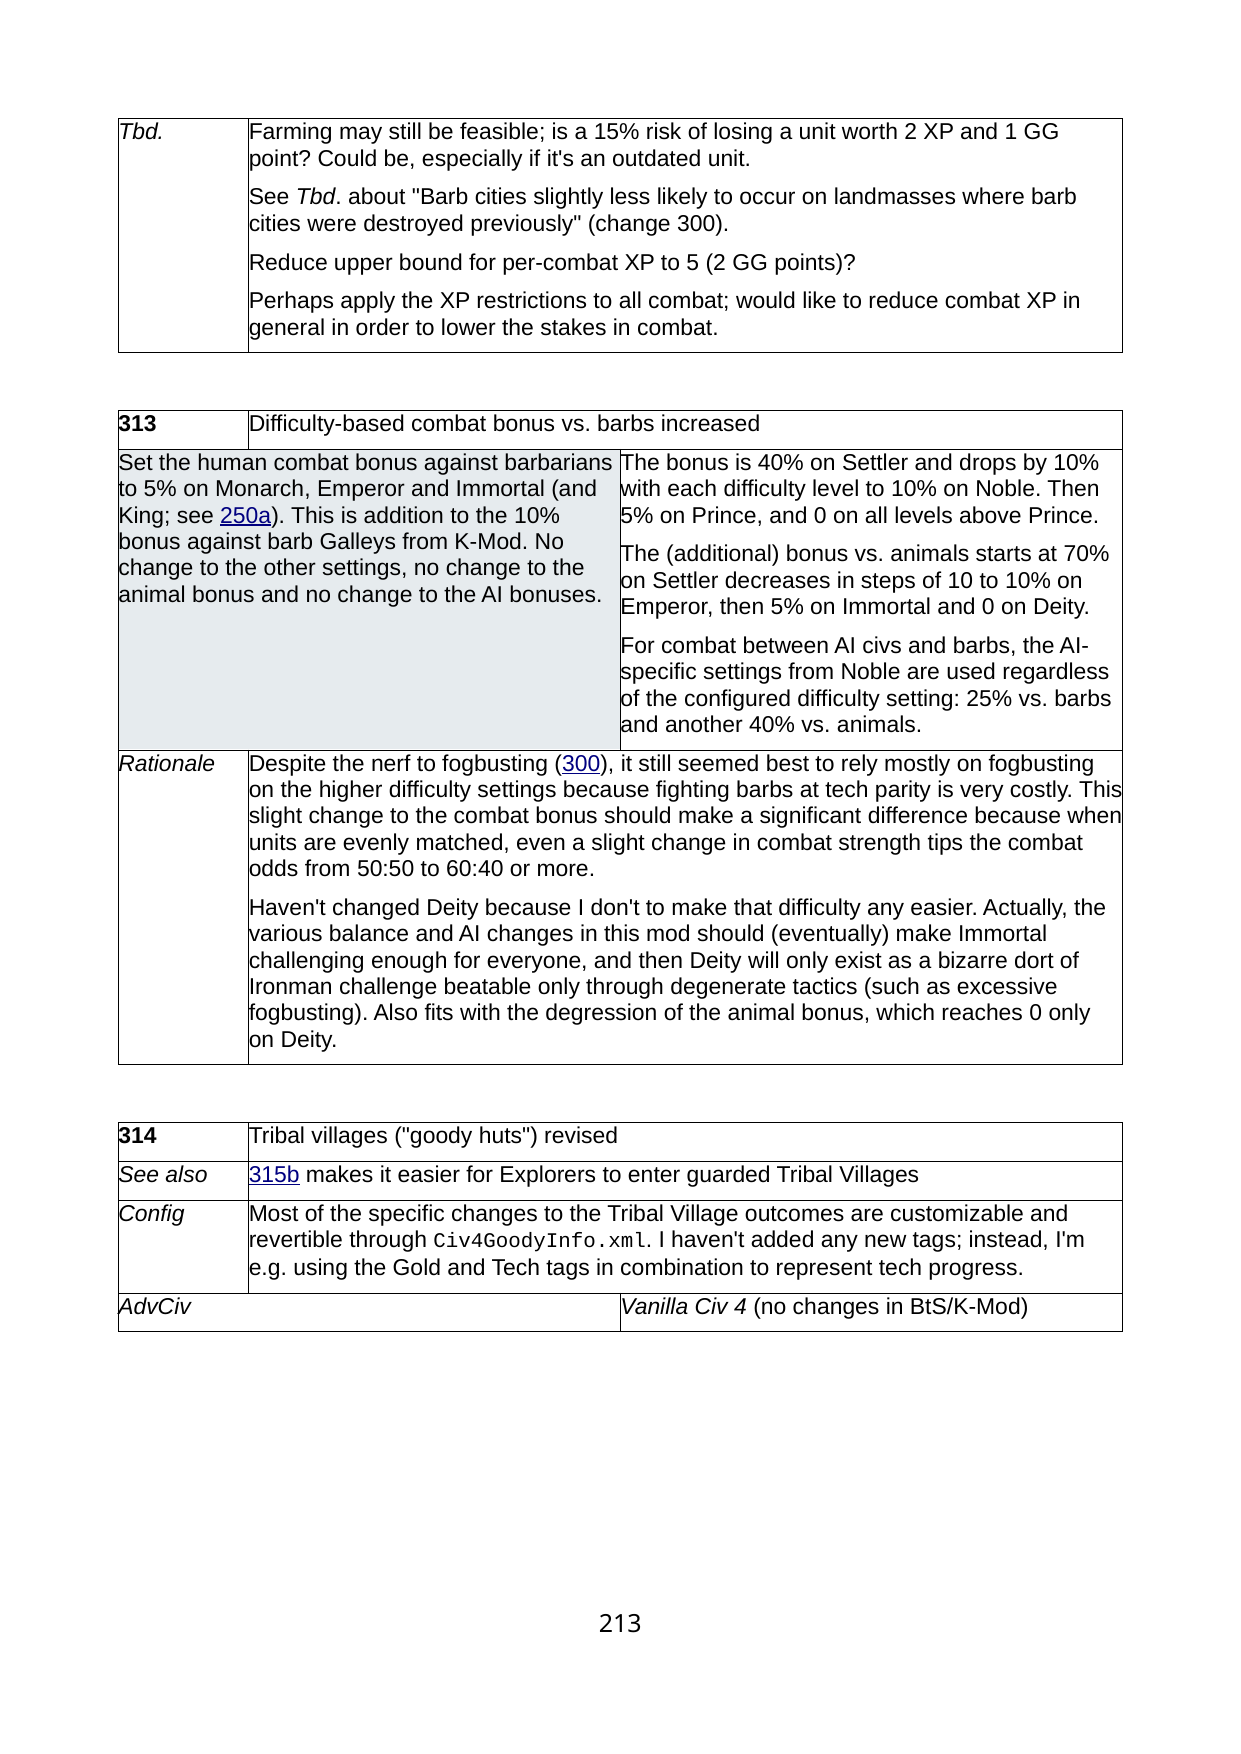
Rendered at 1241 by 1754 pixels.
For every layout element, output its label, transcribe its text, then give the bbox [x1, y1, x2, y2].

table_header 313 [119, 411, 248, 449]
table_cell See also [119, 1162, 248, 1200]
table_cell Set the human combat bonus against barbarians to 5% on Monarch, Emperor and Immortal (and King; see 250a). This is addition to the 10% bonus against barb Galleys from K-Mod. No change to the other settings, no change to the animal bonus and no change to the AI bonuses. [119, 450, 620, 749]
table_cell Rationale [119, 751, 248, 1064]
table_cell Tbd. [119, 119, 248, 352]
table_header Tribal villages ("goody huts") revised [249, 1123, 1122, 1161]
table_cell Most of the specific changes to the Tribal Village outcomes are customizable and revertible through Civ4GoodyInfo.xml. I haven't added any new tags; instead, I'm e.g. using the Gold and Tech tags in combination to represent tech progress. [249, 1201, 1122, 1293]
table_header 314 [119, 1123, 248, 1161]
table_cell The bonus is 40% on Settler and drops by 10% with each difficulty level to 10% on Noble. Then 5% on Prince, and 0 on all levels above Prince. The (additional) bonus vs. animals starts at 70% on Settler decreases in steps of 10 to 10% on Emperor, then 5% on Immortal and 0 on Deity. For combat between AI civs and barbs, the AI-specific settings from Noble are used regardless of the configured difficulty setting: 25% vs. barbs and another 40% vs. animals. [621, 450, 1122, 749]
table_cell Vanilla Civ 4 (no changes in BtS/K-Mod) [621, 1294, 1122, 1331]
table_cell Despite the nerf to fogbusting (300), it still seemed best to rely mostly on fogbusting on the higher difficulty settings because fighting barbs at tech parity is very costly. This slight change to the combat bonus should make a significant difference because when units are evenly matched, even a slight change in combat strength tips the combat odds from 50:50 to 60:40 or more. Haven't changed Deity because I don't to make that difficulty any easier. Actually, the various balance and AI changes in this mod should (eventually) make Immortal challenging enough for everyone, and then Deity will only exist as a bizarre dort of Ironman challenge beatable only through degenerate tactics (such as excessive fogbusting). Also fits with the degression of the animal bonus, which reaches 0 only on Deity. [249, 751, 1122, 1064]
table_cell Farming may still be feasible; is a 15% risk of losing a unit worth 2 XP and 1 GG point? Could be, especially if it's an outdated unit. See Tbd. about "Barb cities slightly less likely to occur on landmasses where barb cities were destroyed previously" (change 300). Reduce upper bound for per-combat XP to 5 (2 GG points)? Perhaps apply the XP restrictions to all combat; would like to reduce combat XP in general in order to lower the stakes in combat. [249, 119, 1122, 352]
table_cell AdvCiv [119, 1294, 620, 1331]
table_cell 315b makes it easier for Explorers to enter guarded Tribal Villages [249, 1162, 1122, 1200]
table_header Difficulty-based combat bonus vs. barbs increased [249, 411, 1122, 449]
table_cell Config [119, 1201, 248, 1293]
